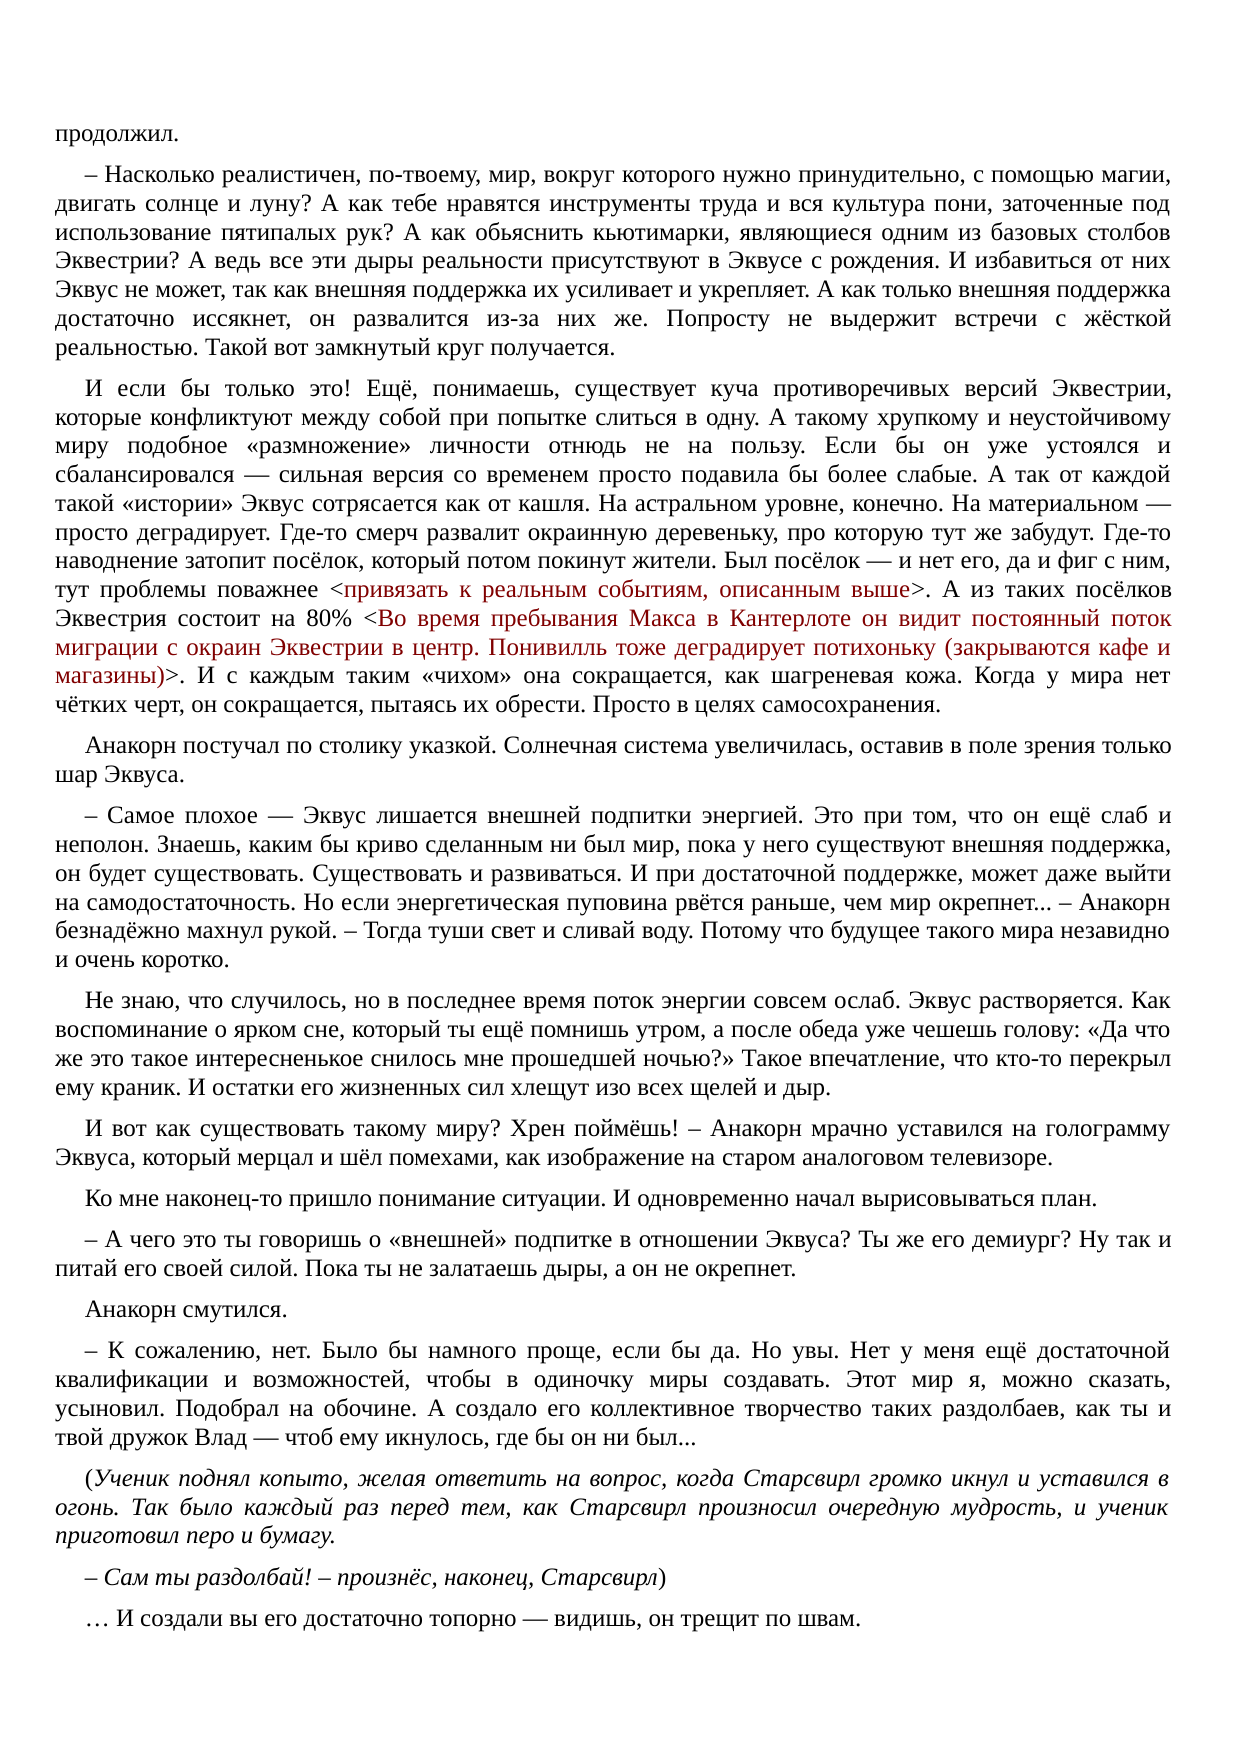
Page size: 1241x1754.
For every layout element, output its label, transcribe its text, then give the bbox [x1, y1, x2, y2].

text (Ученик поднял копыто, желая ответить на вопрос, когда Старсвирл громко икнул и уставился в огонь. Так было каждый раз перед тем, как Старсвирл произносил очередную мудрость, и ученик приготовил перо и бумагу. [55, 1463, 1172, 1549]
text И вот как существовать такому миру? Хрен поймёшь! – Анакорн мрачно уставился на голограмму Эквуса, который мерцал и шёл помехами, как изображение на старом аналоговом телевизоре. [55, 1113, 1172, 1171]
text И если бы только это! Ещё, понимаешь, существует куча противоречивых версий Эквестрии, которые конфликтуют между собой при попытке слиться в одну. А такому хрупкому и неустойчивому миру подобное «размножение» личности отнюдь не на пользу. Если бы он уже устоялся и сбалансировался — сильная версия со временем просто подавила бы более слабые. А так от каждой такой «истории» Эквус сотрясается как от кашля. На астральном уровне, конечно. На материальном — просто деградирует. Где-то смерч развалит окраинную деревеньку, про которую тут же забудут. Где-то наводнение затопит посёлок, который потом покинут жители. Был посёлок — и нет его, да и фиг с ним, тут проблемы поважнее <привязать к реальным событиям, описанным выше>. А из таких посёлков Эквестрия состоит на 80% <Во время пребывания Макса в Кантерлоте он видит постоянный поток миграции с окраин Эквестрии в центр. Понивилль тоже деградирует потихоньку (закрываются кафе и магазины)>. И с каждым таким «чихом» она сокращается, как шагреневая кожа. Когда у мира нет чётких черт, он сокращается, пытаясь их обрести. Просто в целях самосохранения. [55, 373, 1172, 718]
text … И создали вы его достаточно топорно — видишь, он трещит по швам. [55, 1603, 1172, 1632]
text – Насколько реалистичен, по-твоему, мир, вокруг которого нужно принудительно, с помощью магии, двигать солнце и луну? А как тебе нравятся инструменты труда и вся культура пони, заточенные под использование пятипалых рук? А как обьяснить кьютимарки, являющиеся одним из базовых столбов Эквестрии? А ведь все эти дыры реальности присутствуют в Эквусе с рождения. И избавиться от них Эквус не может, так как внешняя поддержка их усиливает и укрепляет. А как только внешняя поддержка достаточно иссякнет, он развалится из-за них же. Попросту не выдержит встречи с жёсткой реальностью. Такой вот замкнутый круг получается. [55, 159, 1172, 361]
text продолжил. [55, 118, 1172, 147]
text Не знаю, что случилось, но в последнее время поток энергии совсем ослаб. Эквус растворяется. Как воспоминание о ярком сне, который ты ещё помнишь утром, а после обеда уже чешешь голову: «Да что же это такое интересненькое снилось мне прошедшей ночью?» Такое впечатление, что кто-то перекрыл ему краник. И остатки его жизненных сил хлещут изо всех щелей и дыр. [55, 986, 1172, 1101]
text Ко мне наконец-то пришло понимание ситуации. И одновременно начал вырисовываться план. [55, 1183, 1172, 1212]
text Анакорн смутился. [55, 1294, 1172, 1323]
text – К сожалению, нет. Было бы намного проще, если бы да. Но увы. Нет у меня ещё достаточной квалификации и возможностей, чтобы в одиночку миры создавать. Этот мир я, можно сказать, усыновил. Подобрал на обочине. А создало его коллективное творчество таких раздолбаев, как ты и твой дружок Влад — чтоб ему икнулось, где бы он ни был... [55, 1336, 1172, 1451]
text Анакорн постучал по столику указкой. Солнечная система увеличилась, оставив в поле зрения только шар Эквуса. [55, 731, 1172, 788]
text – А чего это ты говоришь о «внешней» подпитке в отношении Эквуса? Ты же его демиург? Ну так и питай его своей силой. Пока ты не залатаешь дыры, а он не окрепнет. [55, 1224, 1172, 1282]
text – Сам ты раздолбай! – произнёс, наконец, Старсвирл) [55, 1562, 1172, 1591]
text – Самое плохое — Эквус лишается внешней подпитки энергией. Это при том, что он ещё слаб и неполон. Знаешь, каким бы криво сделанным ни был мир, пока у него существуют внешняя поддержка, он будет существовать. Существовать и развиваться. И при достаточной поддержке, может даже выйти на самодостаточность. Но если энергетическая пуповина рвётся раньше, чем мир окрепнет... – Анакорн безнадёжно махнул рукой. – Тогда туши свет и сливай воду. Потому что будущее такого мира незавидно и очень коротко. [55, 801, 1172, 973]
